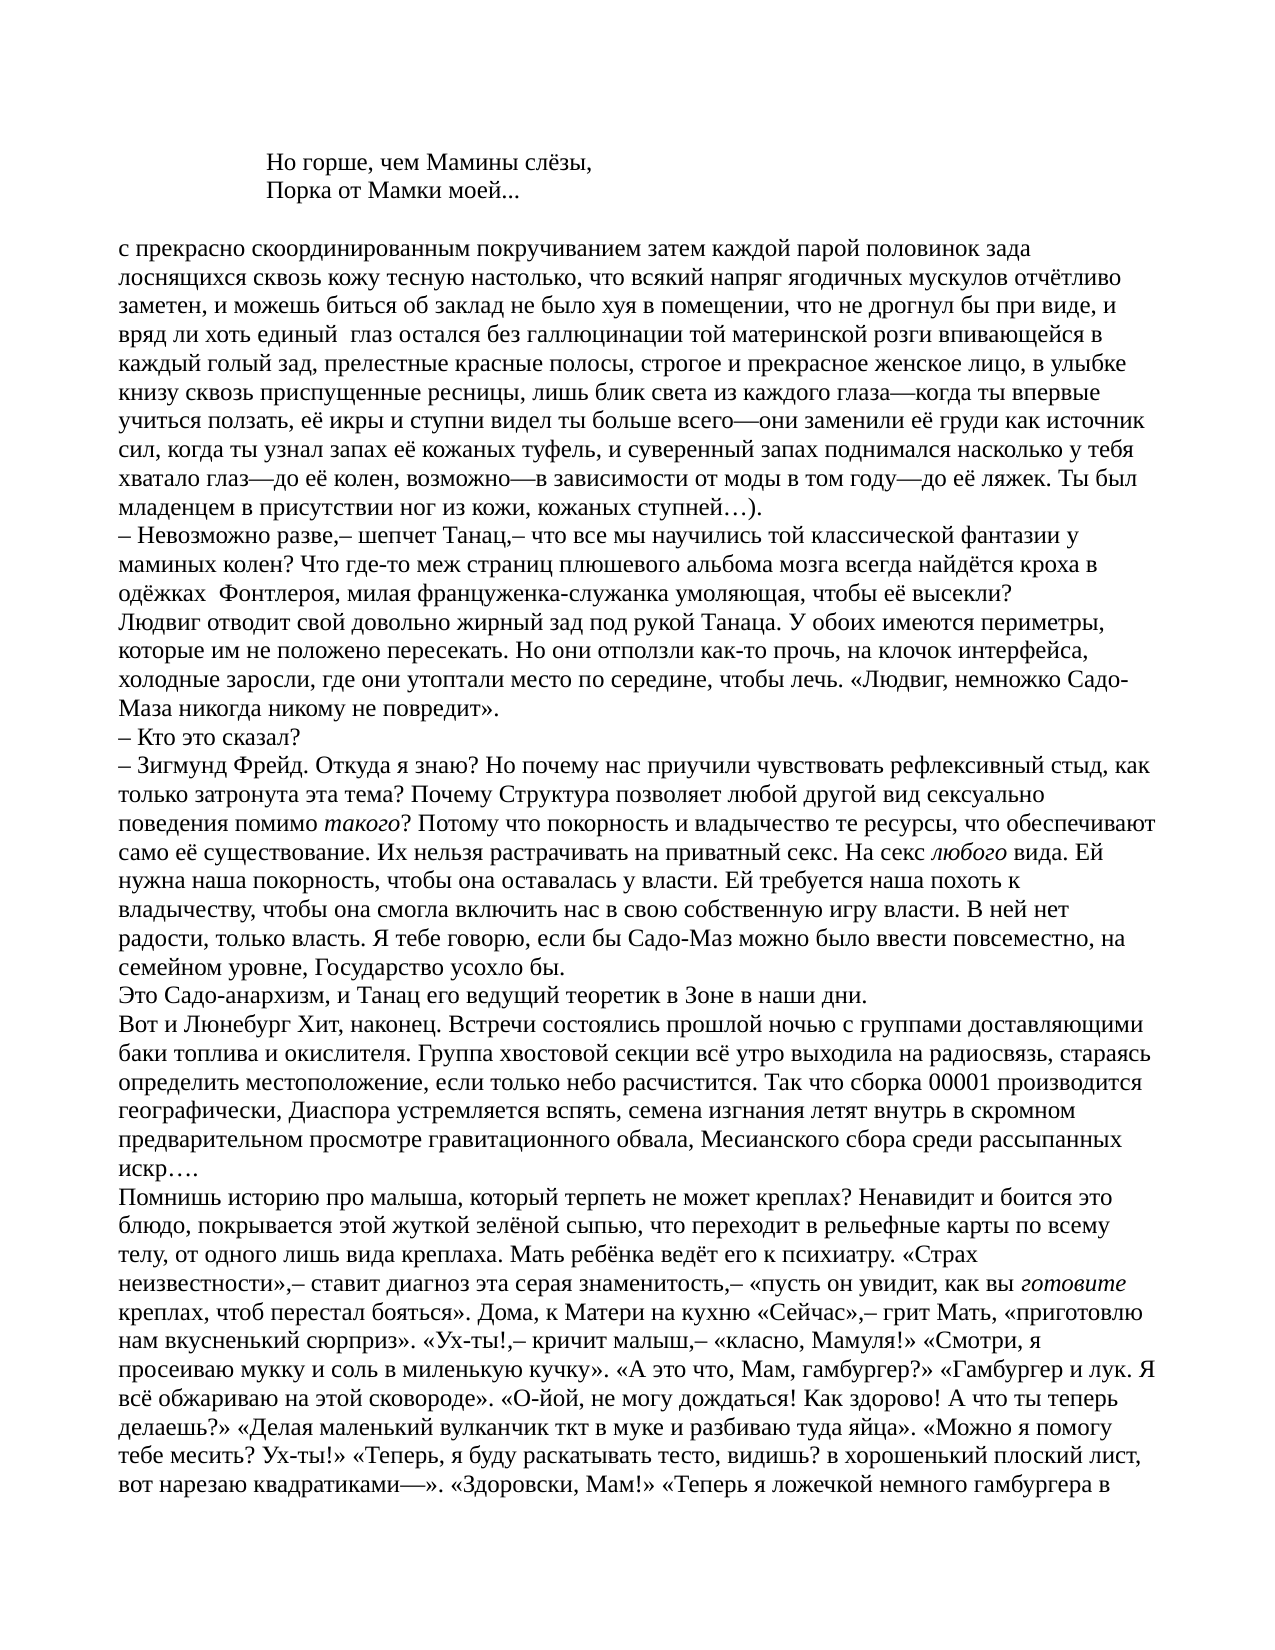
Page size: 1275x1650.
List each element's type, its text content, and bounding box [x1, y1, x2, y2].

text Это Садо-анархизм, и Танац его ведущий теоретик в Зоне в наши дни. [118, 981, 1157, 1009]
text Но горше, чем Мамины слёзы, [266, 147, 1157, 176]
text Порка от Мамки моей... [266, 176, 1157, 204]
text – Зигмунд Фрейд. Откуда я знаю? Но почему нас приучили чувствовать рефлексивный стыд, как только затронута эта тема? Почему Структура позволяет любой другой вид сексуально поведения помимо такого? Потому что покорность и владычество те ресурсы, что обеспечивают само её существование. Их нельзя растрачивать на приватный секс. На секс любого вида. Ей нужна наша покорность, чтобы она оставалась у власти. Ей требуется наша похоть к владычеству, чтобы она смогла включить нас в свою собственную игру власти. В ней нет радости, только власть. Я тебе говорю, если бы Садо-Маз можно было ввести повсеместно, на семейном уровне, Государство усохло бы. [118, 751, 1157, 981]
text Вот и Люнебург Хит, наконец. Встречи состоялись прошлой ночью с группами доставляющими баки топлива и окислителя. Группа хвостовой секции всё утро выходила на радиосвязь, стараясь определить местоположение, если только небо расчистится. Так что сборка 00001 производится географически, Диаспора устремляется вспять, семена изгнания летят внутрь в скромном предварительном просмотре гравитационного обвала, Месианского сбора среди рассыпанных искр…. [118, 1009, 1157, 1182]
text Людвиг отводит свой довольно жирный зад под рукой Танаца. У обоих имеются периметры, которые им не положено пересекать. Но они отползли как-то прочь, на клочок интерфейса, холодные заросли, где они утоптали место по середине, чтобы лечь. «Людвиг, немножко Садо-Маза никогда никому не повредит». [118, 607, 1157, 722]
text – Кто это сказал? [118, 722, 1157, 751]
text – Невозможно разве,– шепчет Танац,– что все мы научились той классической фантазии у маминых колен? Что где-то меж страниц плюшевого альбома мозга всегда найдётся кроха в одёжках Фонтлероя, милая француженка-служанка умоляющая, чтобы её высекли? [118, 521, 1157, 607]
text с прекрасно скоординированным покручиванием затем каждой парой половинок зада лоснящихся сквозь кожу тесную настолько, что всякий напряг ягодичных мускулов отчётливо заметен, и можешь биться об заклад не было хуя в помещении, что не дрогнул бы при виде, и вряд ли хоть единый глаз остался без галлюцинации той материнской розги впивающейся в каждый голый зад, прелестные красные полосы, строгое и прекрасное женское лицо, в улыбке книзу сквозь приспущенные ресницы, лишь блик света из каждого глаза—когда ты впервые учиться ползать, её икры и ступни видел ты больше всего—они заменили её груди как источник сил, когда ты узнал запах её кожаных туфель, и суверенный запах поднимался насколько у тебя хватало глаз—до её колен, возможно—в зависимости от моды в том году—до её ляжек. Ты был младенцем в присутствии ног из кожи, кожаных ступней…). [118, 233, 1157, 521]
text Помнишь историю про малыша, который терпеть не может креплах? Ненавидит и боится это блюдо, покрывается этой жуткой зелёной сыпью, что переходит в рельефные карты по всему телу, от одного лишь вида креплаха. Мать ребёнка ведёт его к психиатру. «Страх неизвестности»,– ставит диагноз эта серая знаменитость,– «пусть он увидит, как вы готовите креплах, чтоб перестал бояться». Дома, к Матери на кухню «Сейчас»,– грит Мать, «приготовлю нам вкусненький сюрприз». «Ух-ты!,– кричит малыш,– «класно, Мамуля!» «Смотри, я просеиваю мукку и соль в миленькую кучку». «А это что, Мам, гамбургер?» «Гамбургер и лук. Я всё обжариваю на этой сковороде». «О-йой, не могу дождаться! Как здорово! А что ты теперь делаешь?» «Делая маленький вулканчик ткт в муке и разбиваю туда яйца». «Можно я помогу тебе месить? Ух-ты!» «Теперь, я буду раскатывать тесто, видишь? в хорошенький плоский лист, вот нарезаю квадратиками—». «Здоровски, Мам!» «Теперь я ложечкой немного гамбургера в [118, 1182, 1157, 1498]
